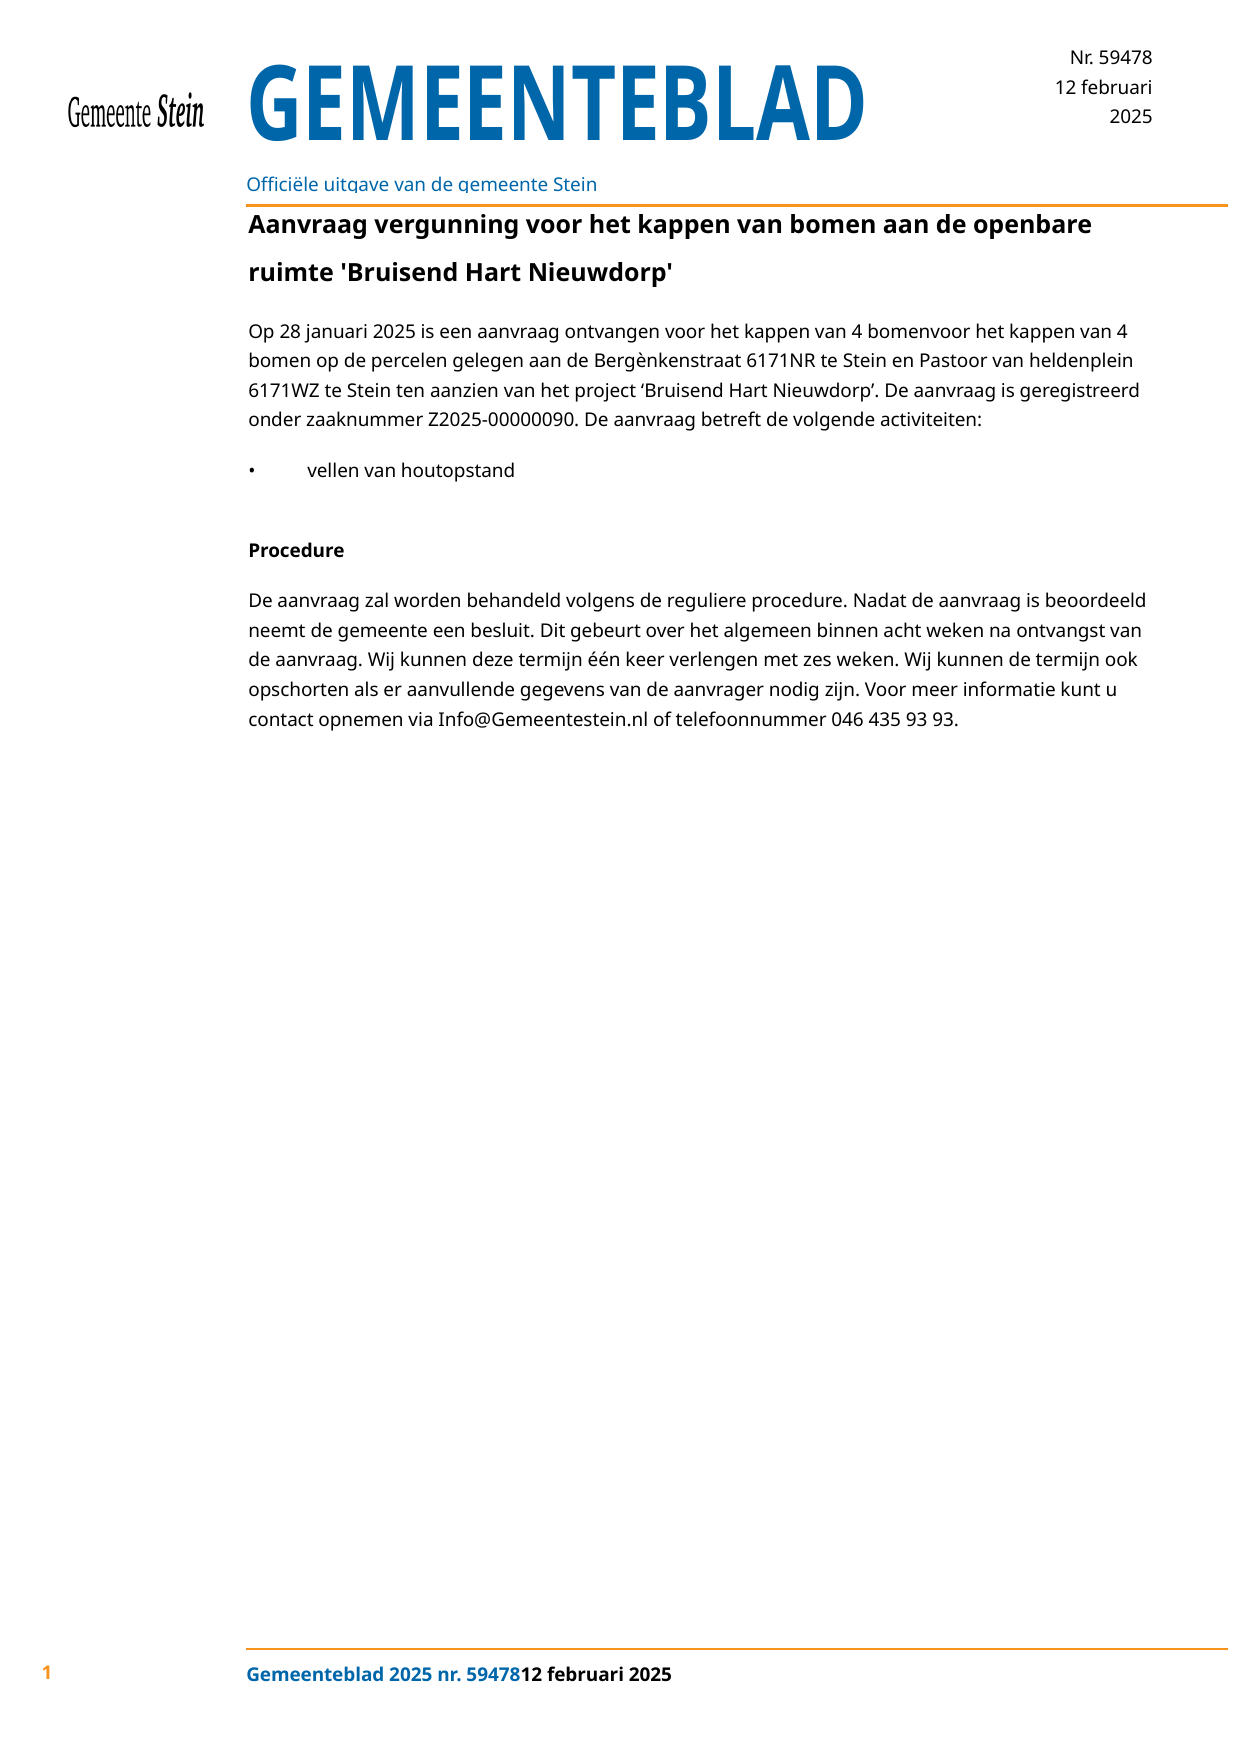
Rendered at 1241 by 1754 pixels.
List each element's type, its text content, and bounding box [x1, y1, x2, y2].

picture [41, 47, 231, 172]
text Aanvraag vergunning voor het kappen van bomen aan de openbare ruimte 'Bruisend Hart Nieuwdorp' [248, 207, 1152, 288]
list vellen van houtopstand [248, 457, 1152, 483]
text Procedure [248, 537, 1152, 563]
text Op 28 januari 2025 is een aanvraag ontvangen voor het kappen van 4 bomenvoor het kappen van 4 bomen op de percelen gelegen aan de Bergènkenstraat 6171NR te Stein en Pastoor van heldenplein 6171WZ te Stein ten aanzien van het project ‘Bruisend Hart Nieuwdorp’. De aanvraag is geregistreerd onder zaaknummer Z2025-00000090. De aanvraag betreft de volgende activiteiten: [248, 318, 1152, 432]
text De aanvraag zal worden behandeld volgens de reguliere procedure. Nadat de aanvraag is beoordeeld neemt de gemeente een besluit. Dit gebeurt over het algemeen binnen acht weken na ontvangst van de aanvraag. Wij kunnen deze termijn één keer verlengen met zes weken. Wij kunnen de termijn ook opschorten als er aanvullende gegevens van de aanvrager nodig zijn. Voor meer informatie kunt u contact opnemen via Info@Gemeentestein.nl of telefoonnummer 046 435 93 93. [248, 587, 1152, 732]
